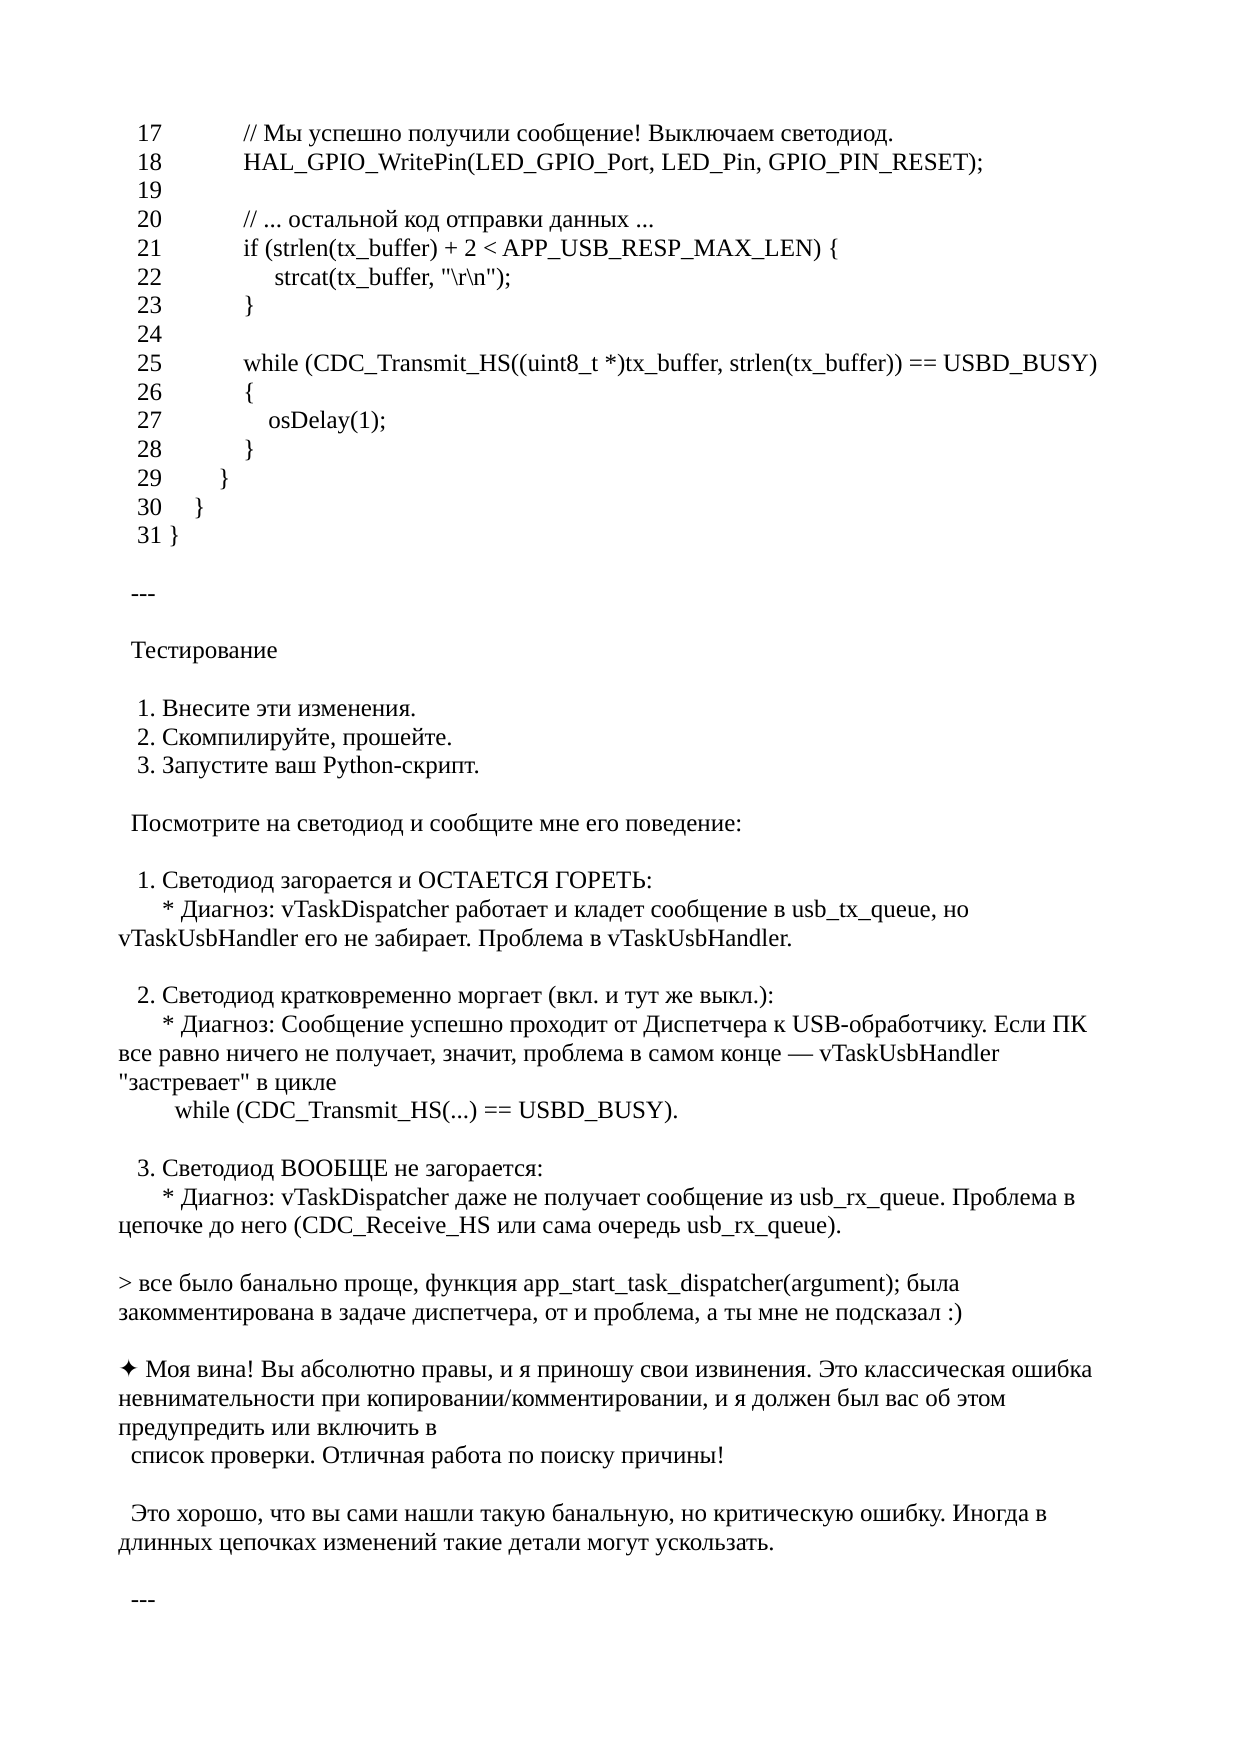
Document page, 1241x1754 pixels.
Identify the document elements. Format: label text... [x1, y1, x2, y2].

text 24 [118, 319, 1122, 348]
text 3. Светодиод ВООБЩЕ не загорается: [118, 1153, 1122, 1182]
text Тестирование [118, 636, 1122, 664]
text 18 HAL_GPIO_WritePin(LED_GPIO_Port, LED_Pin, GPIO_PIN_RESET); [118, 147, 1122, 176]
text 2. Скомпилируйте, прошейте. [118, 722, 1122, 751]
text Это хорошо, что вы сами нашли такую банальную, но критическую ошибку. Иногда в длинных цепочках изменений такие детали могут ускользать. [118, 1498, 1122, 1556]
text 29 } [118, 463, 1122, 492]
text Посмотрите на светодиод и сообщите мне его поведение: [118, 808, 1122, 837]
text 1. Внесите эти изменения. [118, 693, 1122, 722]
text --- [118, 578, 1122, 607]
text * Диагноз: vTaskDispatcher даже не получает сообщение из usb_rx_queue. Проблема в цепочке до него (CDC_Receive_HS или сама очередь usb_rx_queue). [118, 1182, 1122, 1239]
text 19 [118, 176, 1122, 204]
text 22 strcat(tx_buffer, "\r\n"); [118, 262, 1122, 291]
text 25 while (CDC_Transmit_HS((uint8_t *)tx_buffer, strlen(tx_buffer)) == USBD_BUSY) [118, 348, 1122, 377]
text 30 } [118, 492, 1122, 521]
text > все было банально проще, функция app_start_task_dispatcher(argument); была закомментирована в задаче диспетчера, от и проблема, а ты мне не подсказал :) [118, 1268, 1122, 1326]
text --- [118, 1584, 1122, 1613]
text 28 } [118, 434, 1122, 463]
text * Диагноз: vTaskDispatcher работает и кладет сообщение в usb_tx_queue, но vTaskUsbHandler его не забирает. Проблема в vTaskUsbHandler. [118, 894, 1122, 952]
text 1. Светодиод загорается и ОСТАЕТСЯ ГОРЕТЬ: [118, 866, 1122, 894]
text 26 { [118, 377, 1122, 406]
text ✦ Моя вина! Вы абсолютно правы, и я приношу свои извинения. Это классическая ошибка невнимательности при копировании/комментировании, и я должен был вас об этом предупредить или включить в [118, 1354, 1122, 1441]
text 17 // Мы успешно получили сообщение! Выключаем светодиод. [118, 118, 1122, 147]
text 2. Светодиод кратковременно моргает (вкл. и тут же выкл.): [118, 981, 1122, 1009]
text 27 osDelay(1); [118, 406, 1122, 434]
text 31 } [118, 521, 1122, 549]
text список проверки. Отличная работа по поиску причины! [118, 1441, 1122, 1469]
text 23 } [118, 291, 1122, 319]
text while (CDC_Transmit_HS(...) == USBD_BUSY). [118, 1096, 1122, 1124]
text * Диагноз: Сообщение успешно проходит от Диспетчера к USB-обработчику. Если ПК все равно ничего не получает, значит, проблема в самом конце — vTaskUsbHandler "застревает" в цикле [118, 1009, 1122, 1096]
text 21 if (strlen(tx_buffer) + 2 < APP_USB_RESP_MAX_LEN) { [118, 233, 1122, 262]
text 3. Запустите ваш Python-скрипт. [118, 751, 1122, 779]
text 20 // ... остальной код отправки данных ... [118, 204, 1122, 233]
